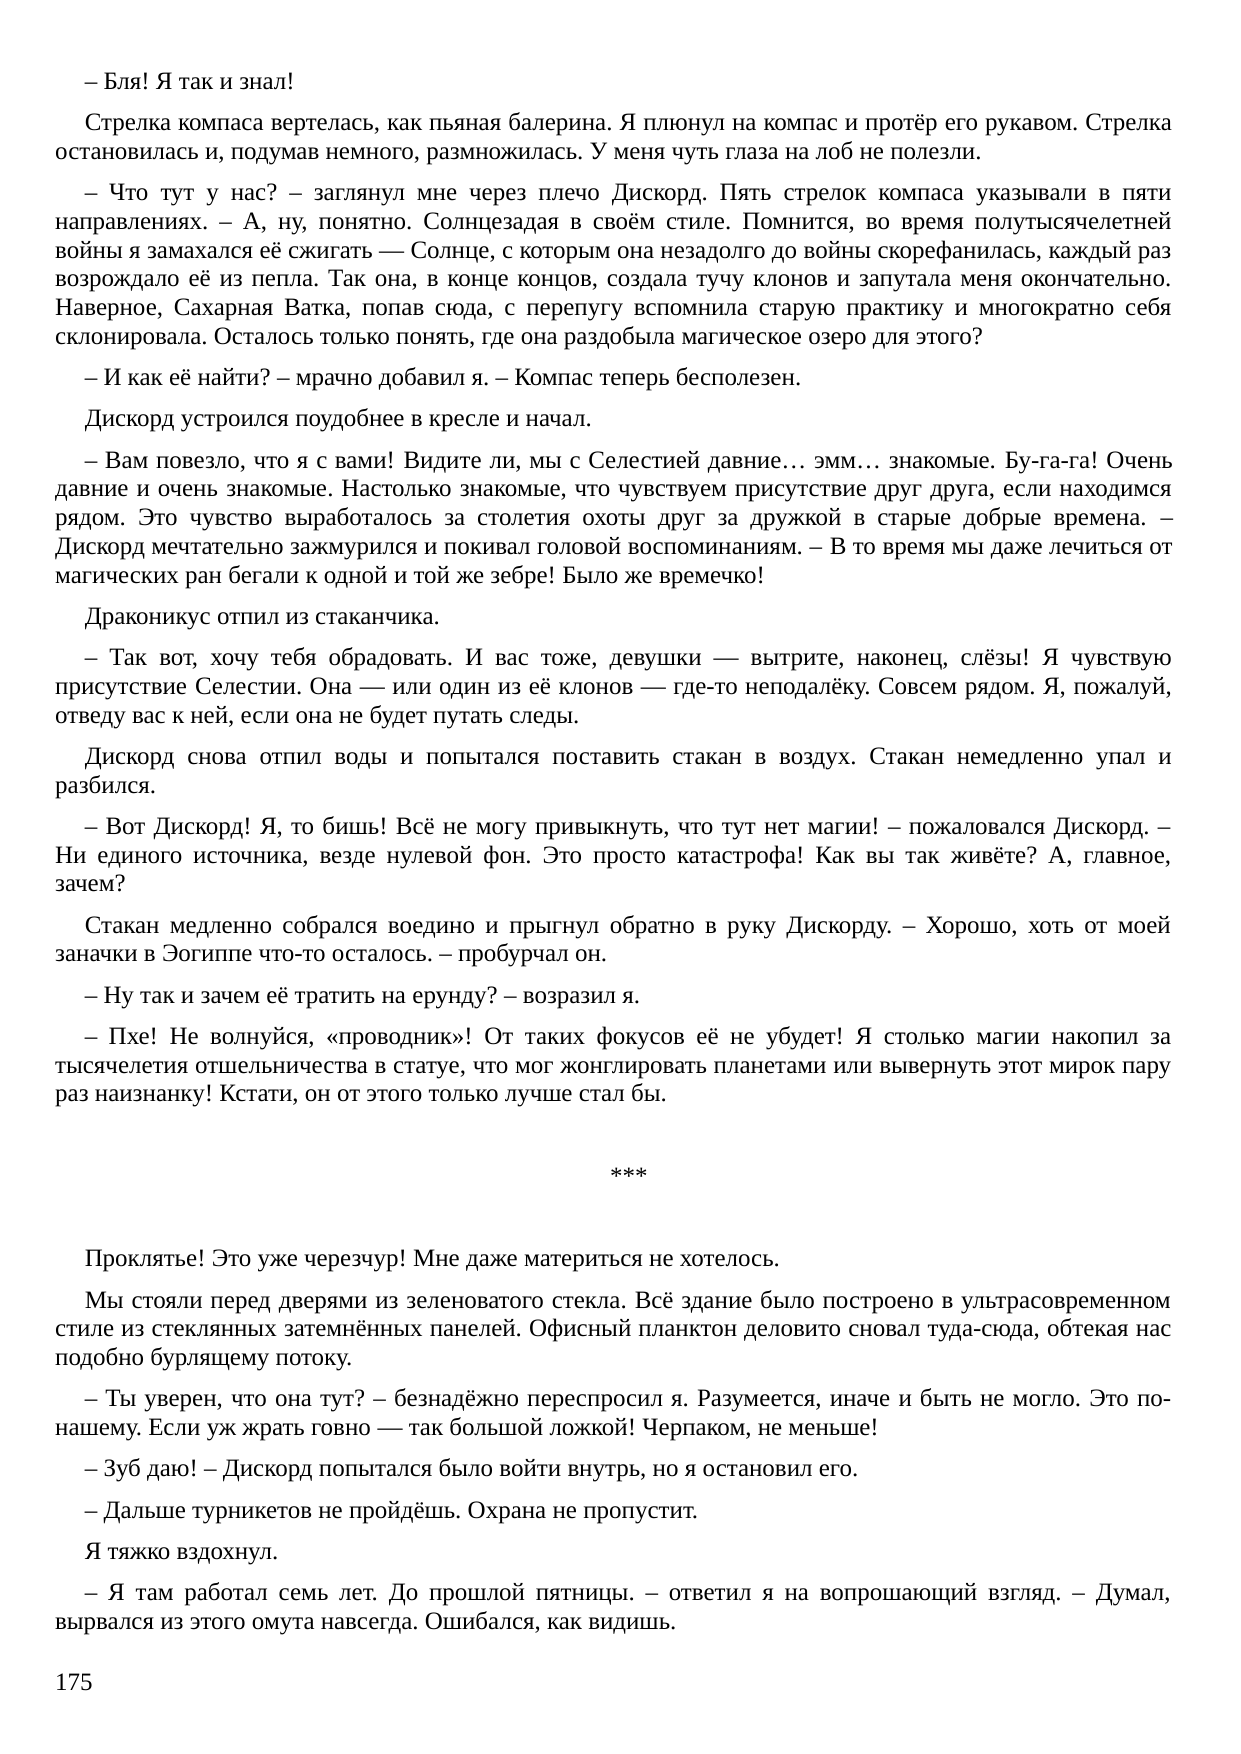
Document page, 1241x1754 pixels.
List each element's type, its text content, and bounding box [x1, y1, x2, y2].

text – Бля! Я так и знал! [55, 66, 1173, 95]
text – Ну так и зачем её тратить на ерунду? – возразил я. [55, 980, 1173, 1008]
text – Пхе! Не волнуйся, «проводник»! От таких фокусов её не убудет! Я столько магии накопил за тысячелетия отшельничества в статуе, что мог жонглировать планетами или вывернуть этот мирок пару раз наизнанку! Кстати, он от этого только лучше стал бы. [55, 1021, 1173, 1107]
text Проклятье! Это уже черезчур! Мне даже материться не хотелось. [55, 1243, 1173, 1272]
text – Ты уверен, что она тут? – безнадёжно переспросил я. Разумеется, иначе и быть не могло. Это по-нашему. Если уж жрать говно — так большой ложкой! Черпаком, не меньше! [55, 1383, 1173, 1441]
text – Что тут у нас? – заглянул мне через плечо Дискорд. Пять стрелок компаса указывали в пяти направлениях. – А, ну, понятно. Солнцезадая в своём стиле. Помнится, во время полутысячелетней войны я замахался её сжигать — Солнце, с которым она незадолго до войны скорефанилась, каждый раз возрождало её из пепла. Так она, в конце концов, создала тучу клонов и запутала меня окончательно. Наверное, Сахарная Ватка, попав сюда, с перепугу вспомнила старую практику и многократно себя склонировала. Осталось только понять, где она раздобыла магическое озеро для этого? [55, 177, 1173, 350]
text – Я там работал семь лет. До прошлой пятницы. – ответил я на вопрошающий взгляд. – Думал, вырвался из этого омута навсегда. Ошибался, как видишь. [55, 1577, 1173, 1635]
text – Дальше турникетов не пройдёшь. Охрана не пропустит. [55, 1495, 1173, 1523]
text – Так вот, хочу тебя обрадовать. И вас тоже, девушки — вытрите, наконец, слёзы! Я чувствую присутствие Селестии. Она — или один из её клонов — где-то неподалёку. Совсем рядом. Я, пожалуй, отведу вас к ней, если она не будет путать следы. [55, 642, 1173, 728]
text *** [55, 1161, 1173, 1190]
text Я тяжко вздохнул. [55, 1536, 1173, 1565]
text – Вам повезло, что я с вами! Видите ли, мы с Селестией давние… эмм… знакомые. Бу-га-га! Очень давние и очень знакомые. Настолько знакомые, что чувствуем присутствие друг друга, если находимся рядом. Это чувство выработалось за столетия охоты друг за дружкой в старые добрые времена. – Дискорд мечтательно зажмурился и покивал головой воспоминаниям. – В то время мы даже лечиться от магических ран бегали к одной и той же зебре! Было же времечко! [55, 445, 1173, 588]
text Дискорд устроился поудобнее в кресле и начал. [55, 403, 1173, 432]
text Мы стояли перед дверями из зеленоватого стекла. Всё здание было построено в ультрасовременном стиле из стеклянных затемнённых панелей. Офисный планктон деловито сновал туда-сюда, обтекая нас подобно бурлящему потоку. [55, 1285, 1173, 1371]
text – И как её найти? – мрачно добавил я. – Компас теперь бесполезен. [55, 362, 1173, 391]
text Драконикус отпил из стаканчика. [55, 601, 1173, 630]
text Дискорд снова отпил воды и попытался поставить стакан в воздух. Стакан немедленно упал и разбился. [55, 741, 1173, 798]
text – Вот Дискорд! Я, то бишь! Всё не могу привыкнуть, что тут нет магии! – пожаловался Дискорд. – Ни единого источника, везде нулевой фон. Это просто катастрофа! Как вы так живёте? А, главное, зачем? [55, 811, 1173, 897]
text Стрелка компаса вертелась, как пьяная балерина. Я плюнул на компас и протёр его рукавом. Стрелка остановилась и, подумав немного, размножилась. У меня чуть глаза на лоб не полезли. [55, 107, 1173, 165]
text – Зуб даю! – Дискорд попытался было войти внутрь, но я остановил его. [55, 1453, 1173, 1482]
text Стакан медленно собрался воедино и прыгнул обратно в руку Дискорду. – Хорошо, хоть от моей заначки в Эогиппе что-то осталось. – пробурчал он. [55, 910, 1173, 967]
